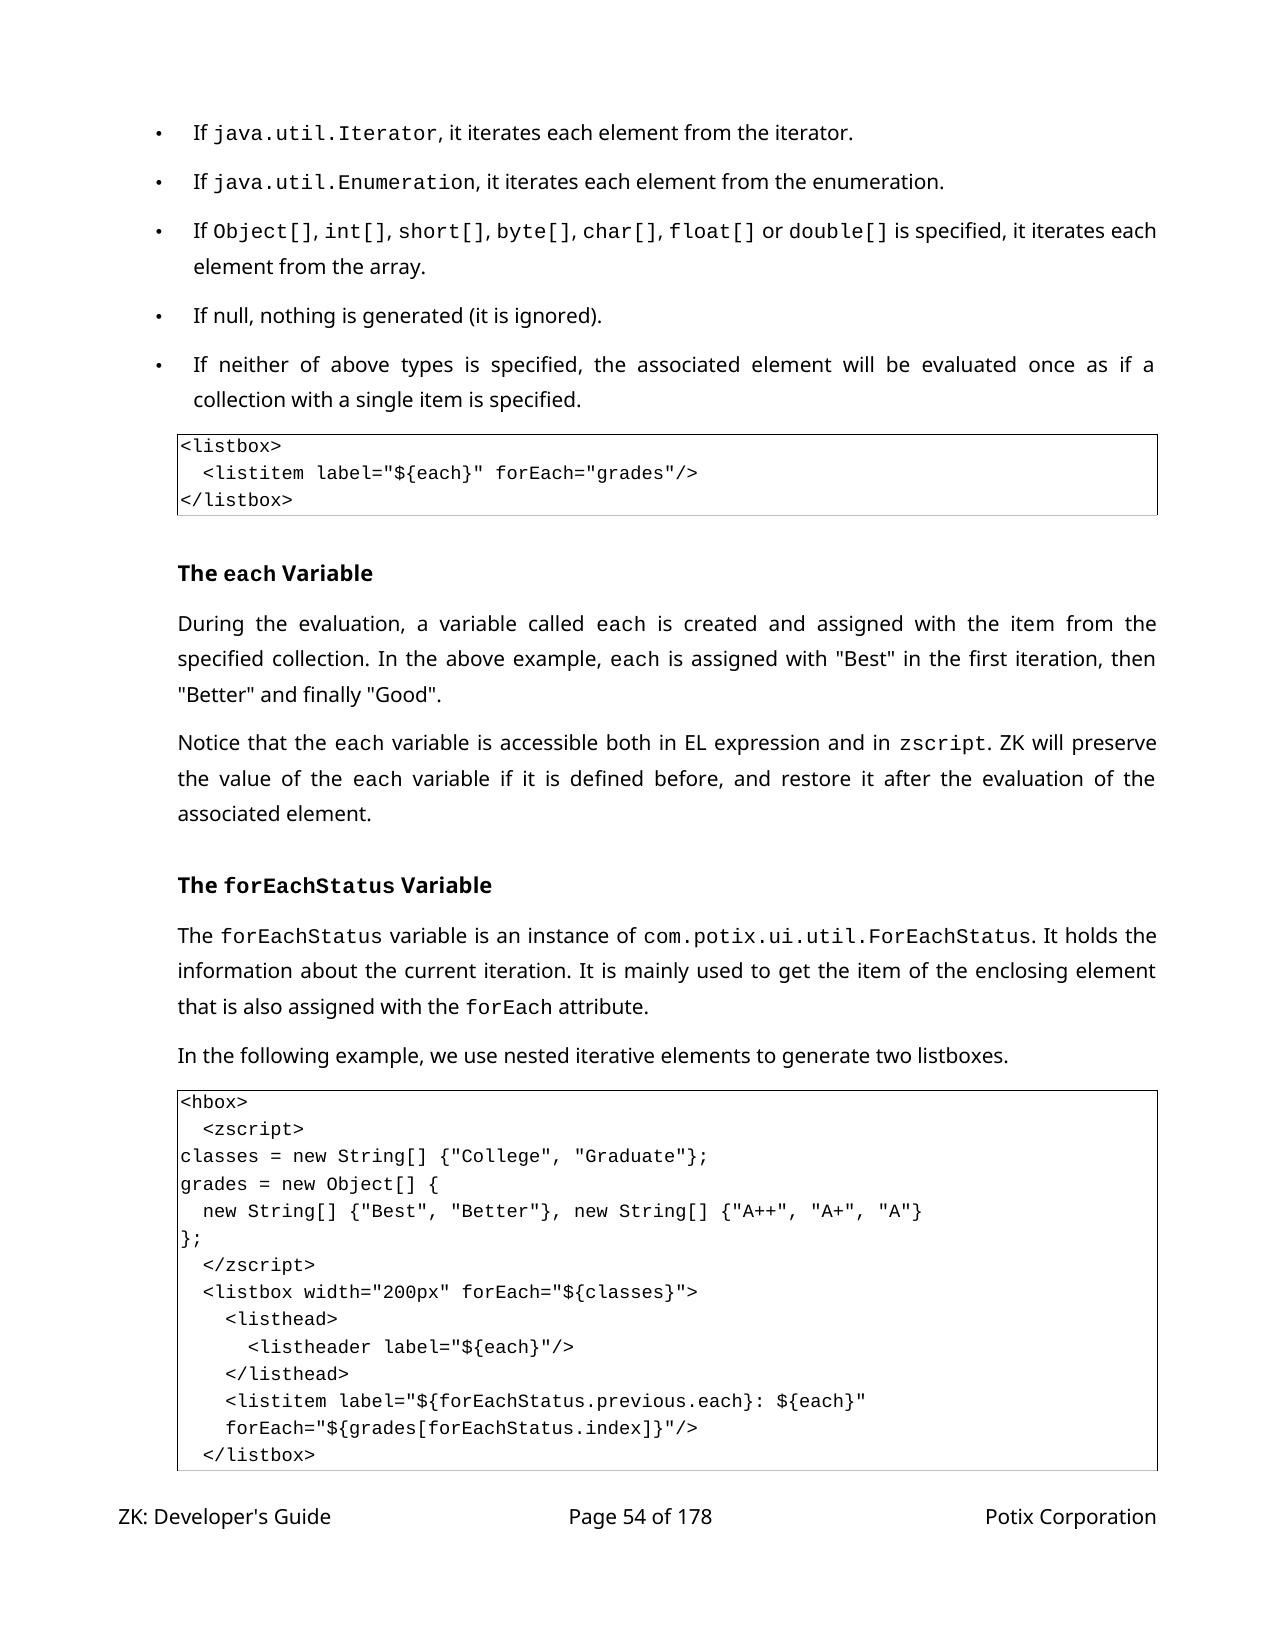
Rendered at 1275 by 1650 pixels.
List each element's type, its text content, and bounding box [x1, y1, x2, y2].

text <zscript> [178, 1117, 1157, 1141]
text Notice that the each variable is accessible both in EL expression and in zscript. ZK will preserve the value of the each variable if it is defined before, and restore it after the evaluation of the associated element. [177, 728, 1157, 828]
text <listitem label="${each}" forEach="grades"/> [178, 461, 1157, 485]
text </listbox> [178, 1443, 1157, 1470]
text <hbox> [178, 1091, 1157, 1114]
text <listheader label="${each}"/> [178, 1334, 1157, 1359]
text </listbox> [178, 488, 1157, 515]
text <listbox width="200px" forEach="${classes}"> [178, 1280, 1157, 1304]
text During the evaluation, a variable called each is created and assigned with the item from the specified collection. In the above example, each is assigned with "Best" in the first iteration, then "Better" and finally "Good". [177, 609, 1157, 708]
subtitle The each Variable [177, 558, 1157, 588]
text grades = new Object[] { [178, 1171, 1157, 1196]
list If java.util.Iterator, it iterates each element from the iterator. [156, 118, 1157, 147]
text <listhead> [178, 1307, 1157, 1332]
subtitle The forEachStatus Variable [177, 870, 1157, 900]
text </listhead> [178, 1362, 1157, 1386]
text The forEachStatus variable is an instance of com.potix.ui.util.ForEachStatus. It holds the information about the current iteration. It is mainly used to get the item of the enclosing element that is also assigned with the forEach attribute. [177, 921, 1157, 1020]
text <listbox> [178, 435, 1157, 458]
list If neither of above types is specified, the associated element will be evaluated once as if a collection with a single item is specified. [156, 350, 1157, 413]
list If Object[], int[], short[], byte[], char[], float[] or double[] is specified, it iterates each element from the array. [156, 216, 1157, 280]
text <listitem label="${forEachStatus.previous.each}: ${each}" [178, 1389, 1157, 1413]
text new String[] {"Best", "Better"}, new String[] {"A++", "A+", "A"} [178, 1198, 1157, 1223]
text In the following example, we use nested iterative elements to generate two listboxes. [177, 1041, 1157, 1069]
list If null, nothing is generated (it is ignored). [156, 301, 1157, 329]
list If java.util.Enumeration, it iterates each element from the enumeration. [156, 167, 1157, 196]
text classes = new String[] {"College", "Graduate"}; [178, 1144, 1157, 1168]
text </zscript> [178, 1253, 1157, 1277]
text forEach="${grades[forEachStatus.index]}"/> [178, 1416, 1157, 1440]
text }; [178, 1226, 1157, 1250]
